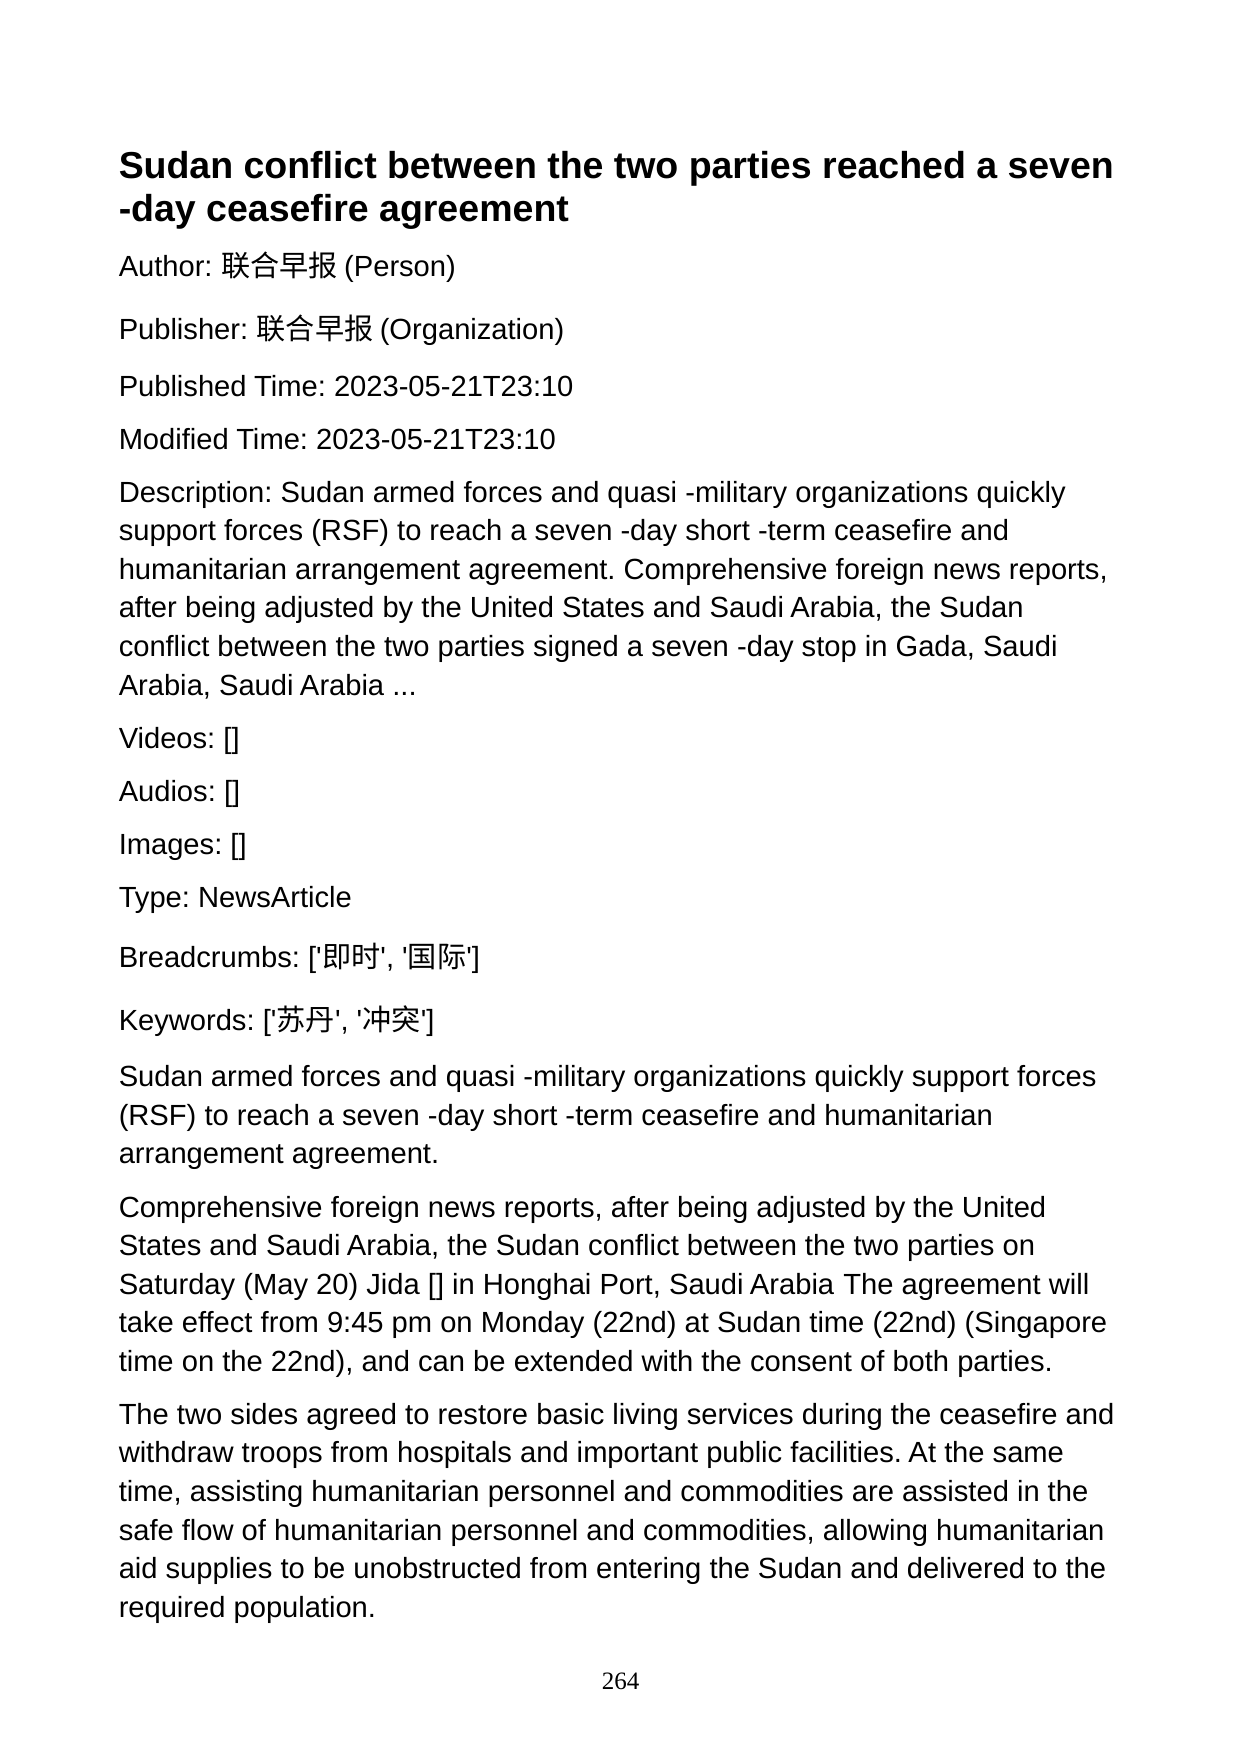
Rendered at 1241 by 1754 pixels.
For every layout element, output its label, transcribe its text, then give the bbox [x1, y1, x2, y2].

text Sudan armed forces and quasi -military organizations quickly support forces (RSF) to reach a seven -day short -term ceasefire and humanitarian arrangement agreement. [118, 1059, 1122, 1170]
text Published Time: 2023-05-21T23:10 [118, 368, 1122, 402]
text Modified Time: 2023-05-21T23:10 [118, 422, 1122, 455]
text The two sides agreed to restore basic living services during the ceasefire and withdraw troops from hospitals and important public facilities. At the same time, assisting humanitarian personnel and commodities are assisted in the safe flow of humanitarian personnel and commodities, allowing humanitarian aid supplies to be unobstructed from entering the Sudan and delivered to the required population. [118, 1397, 1122, 1623]
text Audios: [] [118, 774, 1122, 807]
text Breadcrumbs: ['即时', '国际'] [118, 933, 1122, 975]
text Videos: [] [118, 721, 1122, 754]
text Images: [] [118, 827, 1122, 860]
text Type: NewsArticle [118, 880, 1122, 913]
text Keywords: ['苏丹', '冲突'] [118, 996, 1122, 1038]
text Author: 联合早报 (Person) [118, 242, 1122, 284]
text Publisher: 联合早报 (Organization) [118, 305, 1122, 348]
text Comprehensive foreign news reports, after being adjusted by the United States and Saudi Arabia, the Sudan conflict between the two parties on Saturday (May 20) Jida [] in Honghai Port, Saudi Arabia The agreement will take effect from 9:45 pm on Monday (22nd) at Sudan time (22nd) (Singapore time on the 22nd), and can be extended with the consent of both parties. [118, 1189, 1122, 1377]
text Description: Sudan armed forces and quasi -military organizations quickly support forces (RSF) to reach a seven -day short -term ceasefire and humanitarian arrangement agreement. Comprehensive foreign news reports, after being adjusted by the United States and Saudi Arabia, the Sudan conflict between the two parties signed a seven -day stop in Gada, Saudi Arabia, Saudi Arabia ... [118, 475, 1122, 701]
subtitle Sudan conflict between the two parties reached a seven -day ceasefire agreement [118, 143, 1122, 230]
